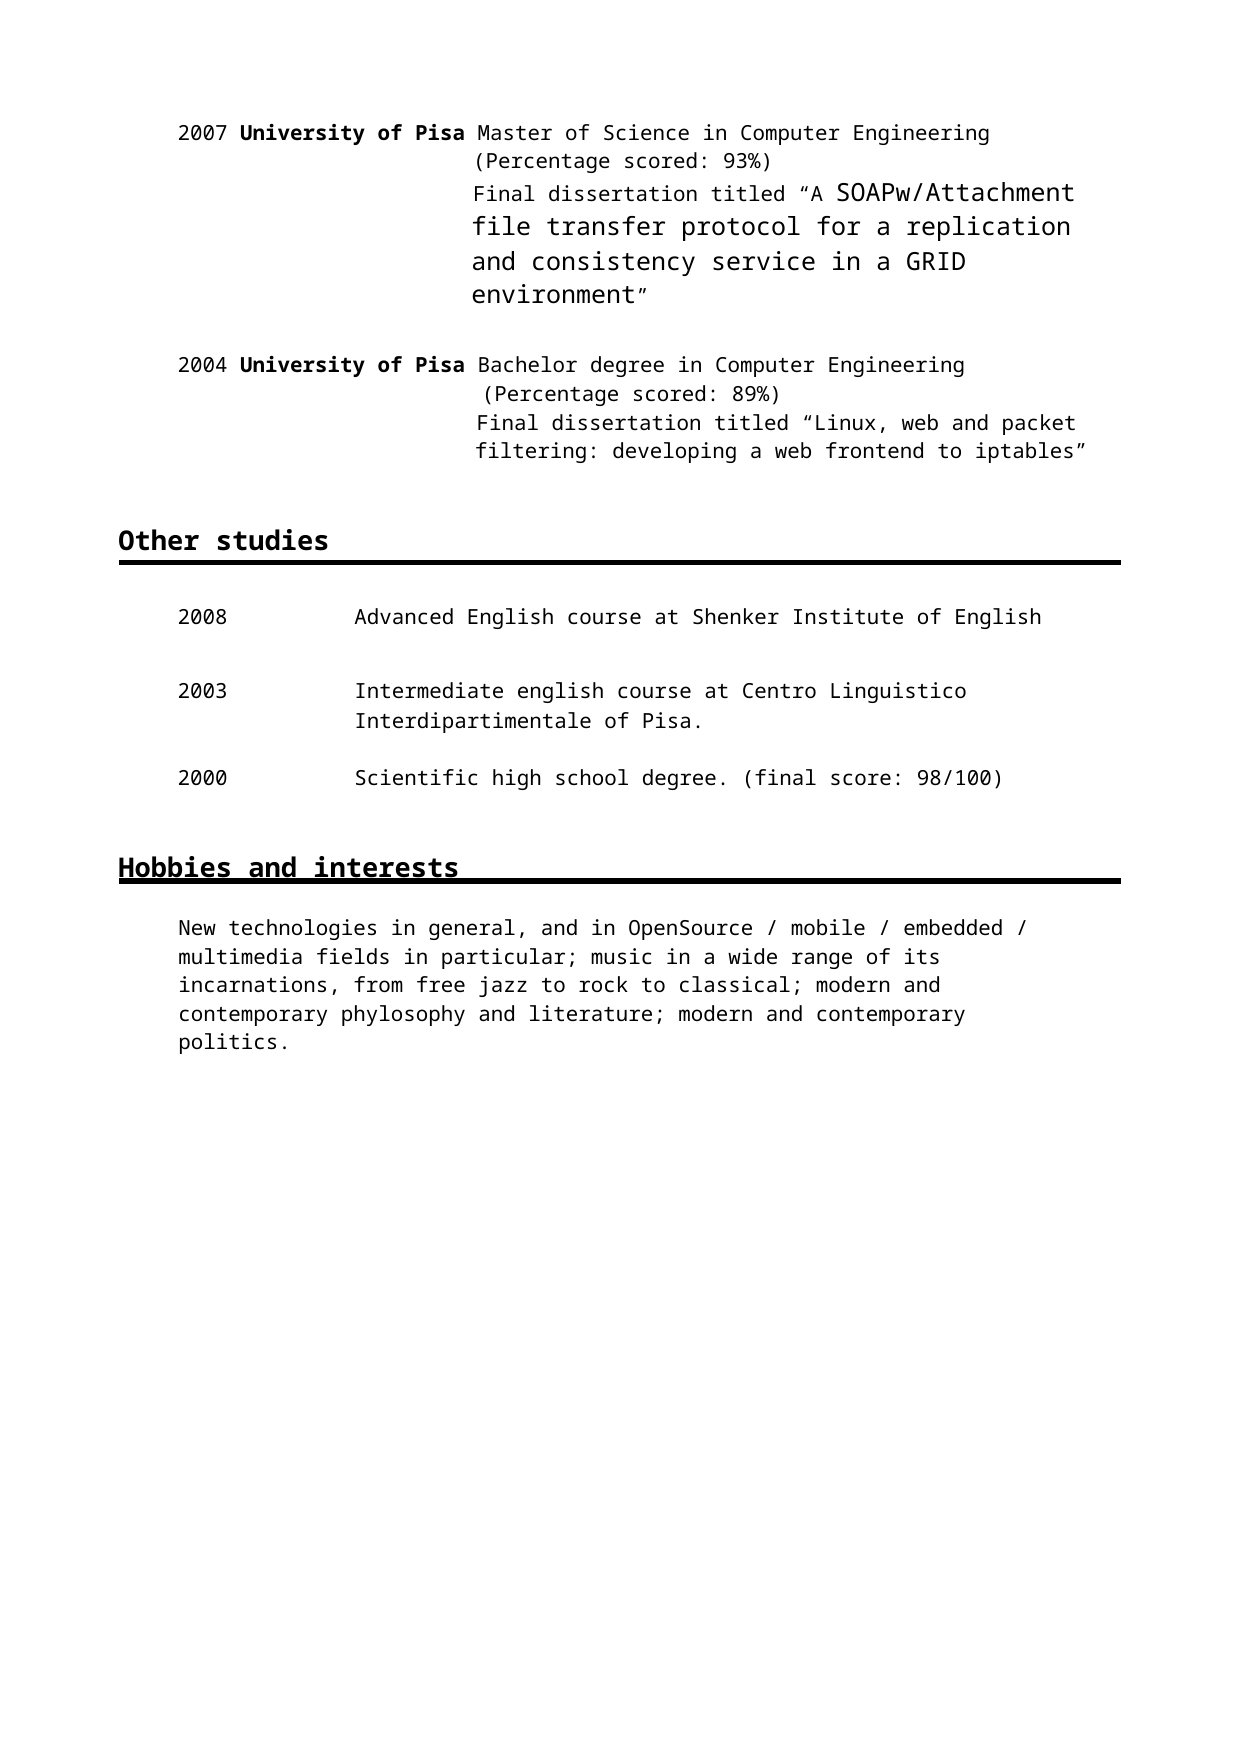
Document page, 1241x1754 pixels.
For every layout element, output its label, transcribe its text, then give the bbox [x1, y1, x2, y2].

text Final dissertation titled “Linux, web and packet filtering: developing a web frontend to iptables” [118, 408, 1122, 465]
text 2007 University of Pisa Master of Science in Computer Engineering [118, 118, 1122, 147]
text Other studies [118, 522, 1122, 558]
text 2008 Advanced English course at Shenker Institute of English [118, 595, 1122, 632]
text 2000 Scientific high school degree. (final score: 98/100) [118, 763, 1122, 791]
text (Percentage scored: 93%) [118, 147, 1122, 175]
text 2003 Intermediate english course at Centro Linguistico Interdipartimentale of Pisa. [118, 669, 1122, 734]
text Hobbies and interests [118, 848, 1122, 885]
text (Percentage scored: 89%) [118, 379, 1122, 408]
text 2004 University of Pisa Bachelor degree in Computer Engineering [118, 345, 1122, 379]
text Final dissertation titled “A SOAPw/Attachment file transfer protocol for a replication and consistency service in a GRID environment” [118, 175, 1122, 311]
text New technologies in general, and in OpenSource / mobile / embedded / multimedia fields in particular; music in a wide range of its incarnations, from free jazz to rock to classical; modern and contemporary phylosophy and literature; modern and contemporary politics. [178, 913, 1081, 1056]
